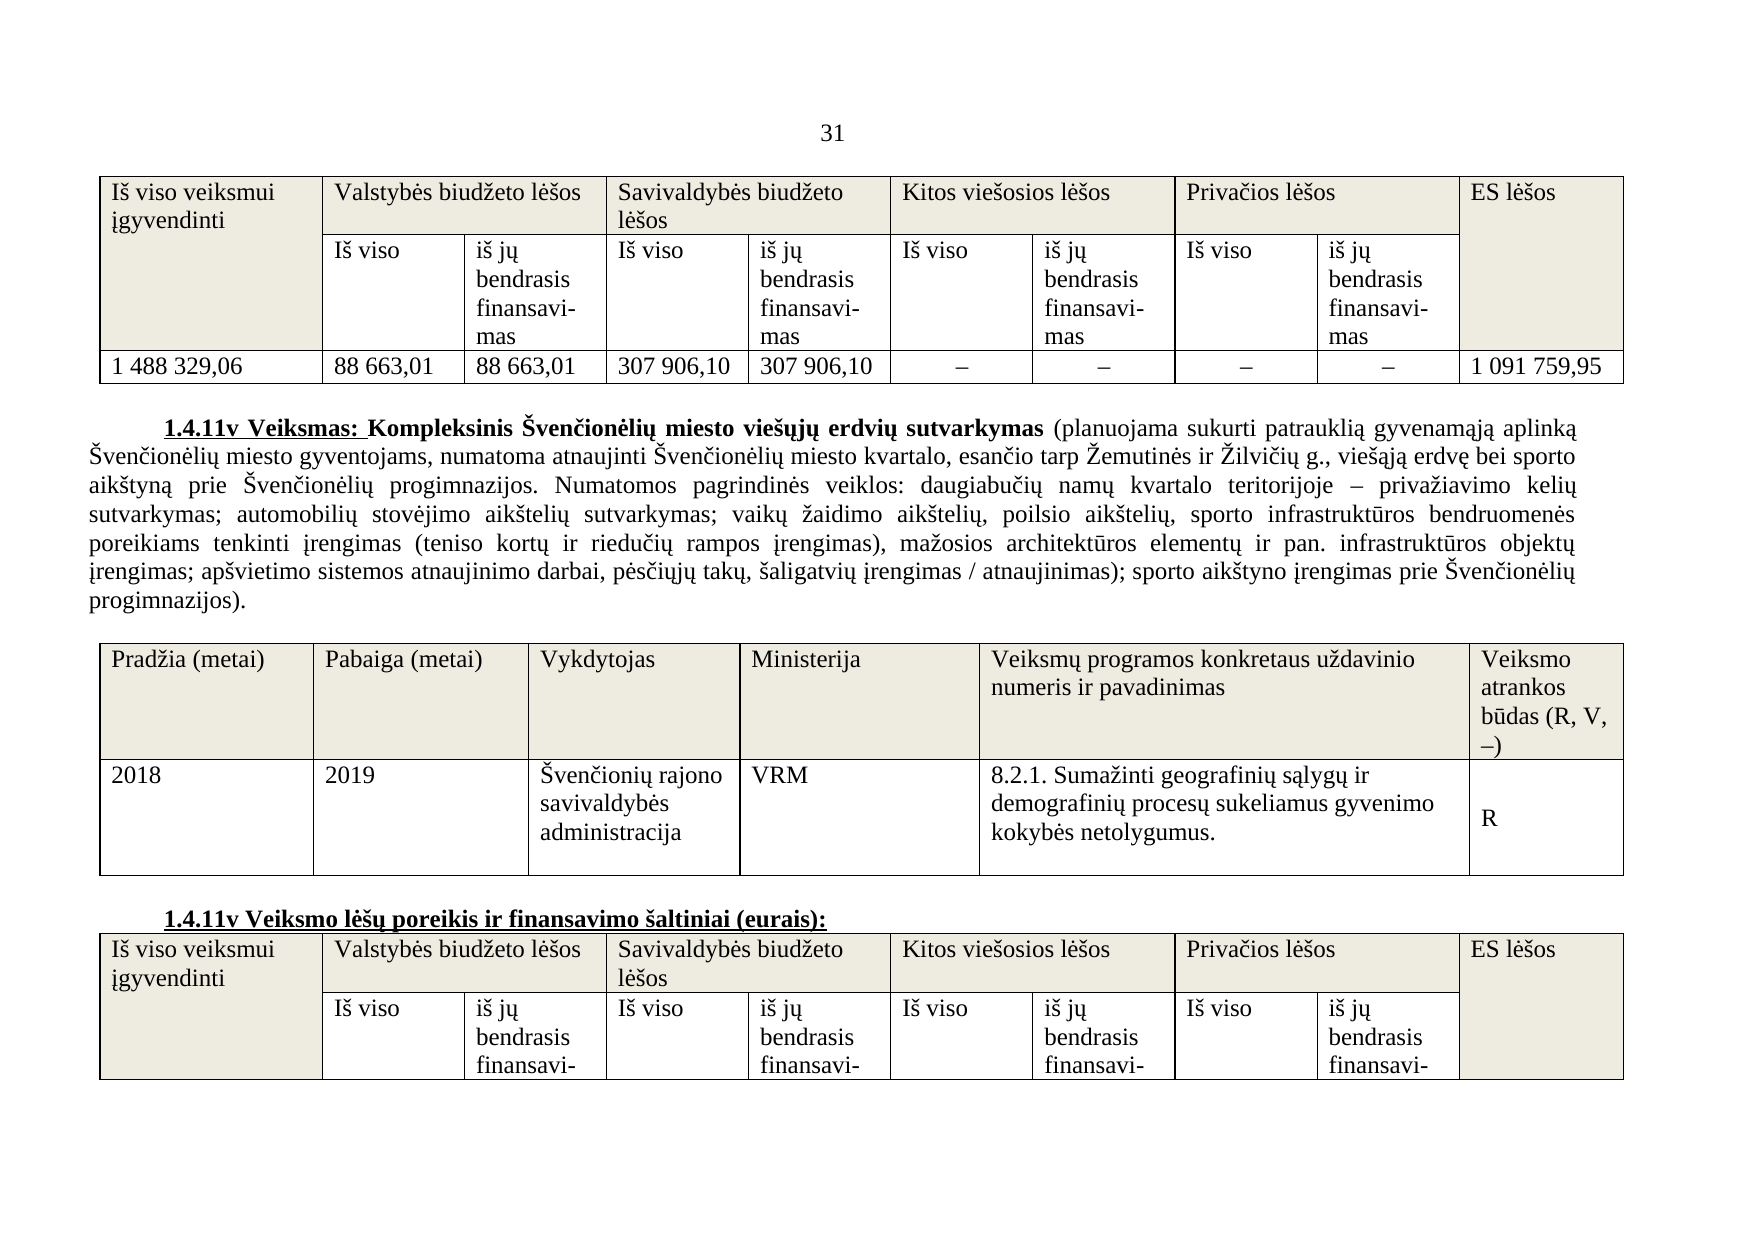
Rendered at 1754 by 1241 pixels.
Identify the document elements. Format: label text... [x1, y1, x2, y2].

table_cell iš jų bendrasis finansavi- mas [465, 235, 606, 350]
table_cell Iš viso [891, 993, 1032, 1079]
table_header Pabaiga (metai) [314, 644, 528, 759]
table_cell 8.2.1. Sumažinti geografinių sąlygų ir demografinių procesų sukeliamus gyvenimo kokybės netolygumus. [980, 760, 1469, 875]
table_header Vykdytojas [529, 644, 739, 759]
table_header Kitos viešosios lėšos [891, 934, 1174, 992]
table_cell – [1176, 351, 1317, 383]
table_cell iš jų bendrasis finansavi- [749, 993, 890, 1079]
table_cell Iš viso [323, 993, 464, 1079]
table_header Valstybės biudžeto lėšos [323, 177, 606, 234]
table_cell iš jų bendrasis finansavi- mas [749, 235, 890, 350]
table_header Veiksmo atrankos būdas (R, V, –) [1470, 644, 1623, 759]
table_cell Iš viso [1176, 993, 1317, 1079]
table_header Veiksmų programos konkretaus uždavinio numeris ir pavadinimas [980, 644, 1469, 759]
table_cell 2018 [101, 760, 313, 875]
table_cell – [891, 351, 1032, 383]
table_cell Iš viso [607, 235, 748, 350]
table_cell R [1470, 760, 1623, 875]
table_cell 88 663,01 [465, 351, 606, 383]
table_cell VRM [741, 760, 979, 875]
table_cell iš jų bendrasis finansavi- mas [1033, 235, 1174, 350]
table_header Pradžia (metai) [101, 644, 313, 759]
table_cell iš jų bendrasis finansavi- [1318, 993, 1459, 1079]
table_cell iš jų bendrasis finansavi- [1033, 993, 1174, 1079]
table_cell Iš viso [607, 993, 748, 1079]
table_cell 307 906,10 [607, 351, 748, 383]
table_header Iš viso veiksmui įgyvendinti [101, 177, 322, 350]
table_header Savivaldybės biudžeto lėšos [607, 177, 890, 234]
table_header ES lėšos [1460, 177, 1623, 350]
table_header Iš viso veiksmui įgyvendinti [101, 934, 322, 1079]
table_cell 1 091 759,95 [1460, 351, 1623, 383]
table_cell Iš viso [1176, 235, 1317, 350]
table_cell 1 488 329,06 [101, 351, 322, 383]
table_cell – [1318, 351, 1459, 383]
table_cell 2019 [314, 760, 528, 875]
table_header Valstybės biudžeto lėšos [323, 934, 606, 992]
table_cell 307 906,10 [749, 351, 890, 383]
table_cell – [1033, 351, 1174, 383]
table_cell 88 663,01 [323, 351, 464, 383]
text 1.4.11v Veiksmas: Kompleksinis Švenčionėlių miesto viešųjų erdvių sutvarkymas (planuojama sukurti patrauklią gyvenamąją aplinką Švenčionėlių miesto gyventojams, numatoma atnaujinti Švenčionėlių miesto kvartalo, esančio tarp Žemutinės ir Žilvičių g., viešąją erdvę bei sporto aikštyną prie Švenčionėlių progimnazijos. Numatomos pagrindinės veiklos: daugiabučių namų kvartalo teritorijoje – privažiavimo kelių sutvarkymas; automobilių stovėjimo aikštelių sutvarkymas; vaikų žaidimo aikštelių, poilsio aikštelių, sporto infrastruktūros bendruomenės poreikiams tenkinti įrengimas (teniso kortų ir riedučių rampos įrengimas), mažosios architektūros elementų ir pan. infrastruktūros objektų įrengimas; apšvietimo sistemos atnaujinimo darbai, pėsčiųjų takų, šaligatvių įrengimas / atnaujinimas); sporto aikštyno įrengimas prie Švenčionėlių progimnazijos). [89, 413, 1577, 614]
table_header Savivaldybės biudžeto lėšos [607, 934, 890, 992]
table_header Privačios lėšos [1176, 177, 1459, 234]
table_cell Iš viso [891, 235, 1032, 350]
table_header Privačios lėšos [1176, 934, 1459, 992]
table_header Ministerija [741, 644, 979, 759]
table_cell iš jų bendrasis finansavi- mas [1318, 235, 1459, 350]
table_header Kitos viešosios lėšos [891, 177, 1174, 234]
table_cell Švenčionių rajono savivaldybės administracija [529, 760, 739, 875]
table_cell Iš viso [323, 235, 464, 350]
table_header ES lėšos [1460, 934, 1623, 1079]
table_cell iš jų bendrasis finansavi- [465, 993, 606, 1079]
text 1.4.11v Veiksmo lėšų poreikis ir finansavimo šaltiniai (eurais): [89, 904, 1577, 933]
